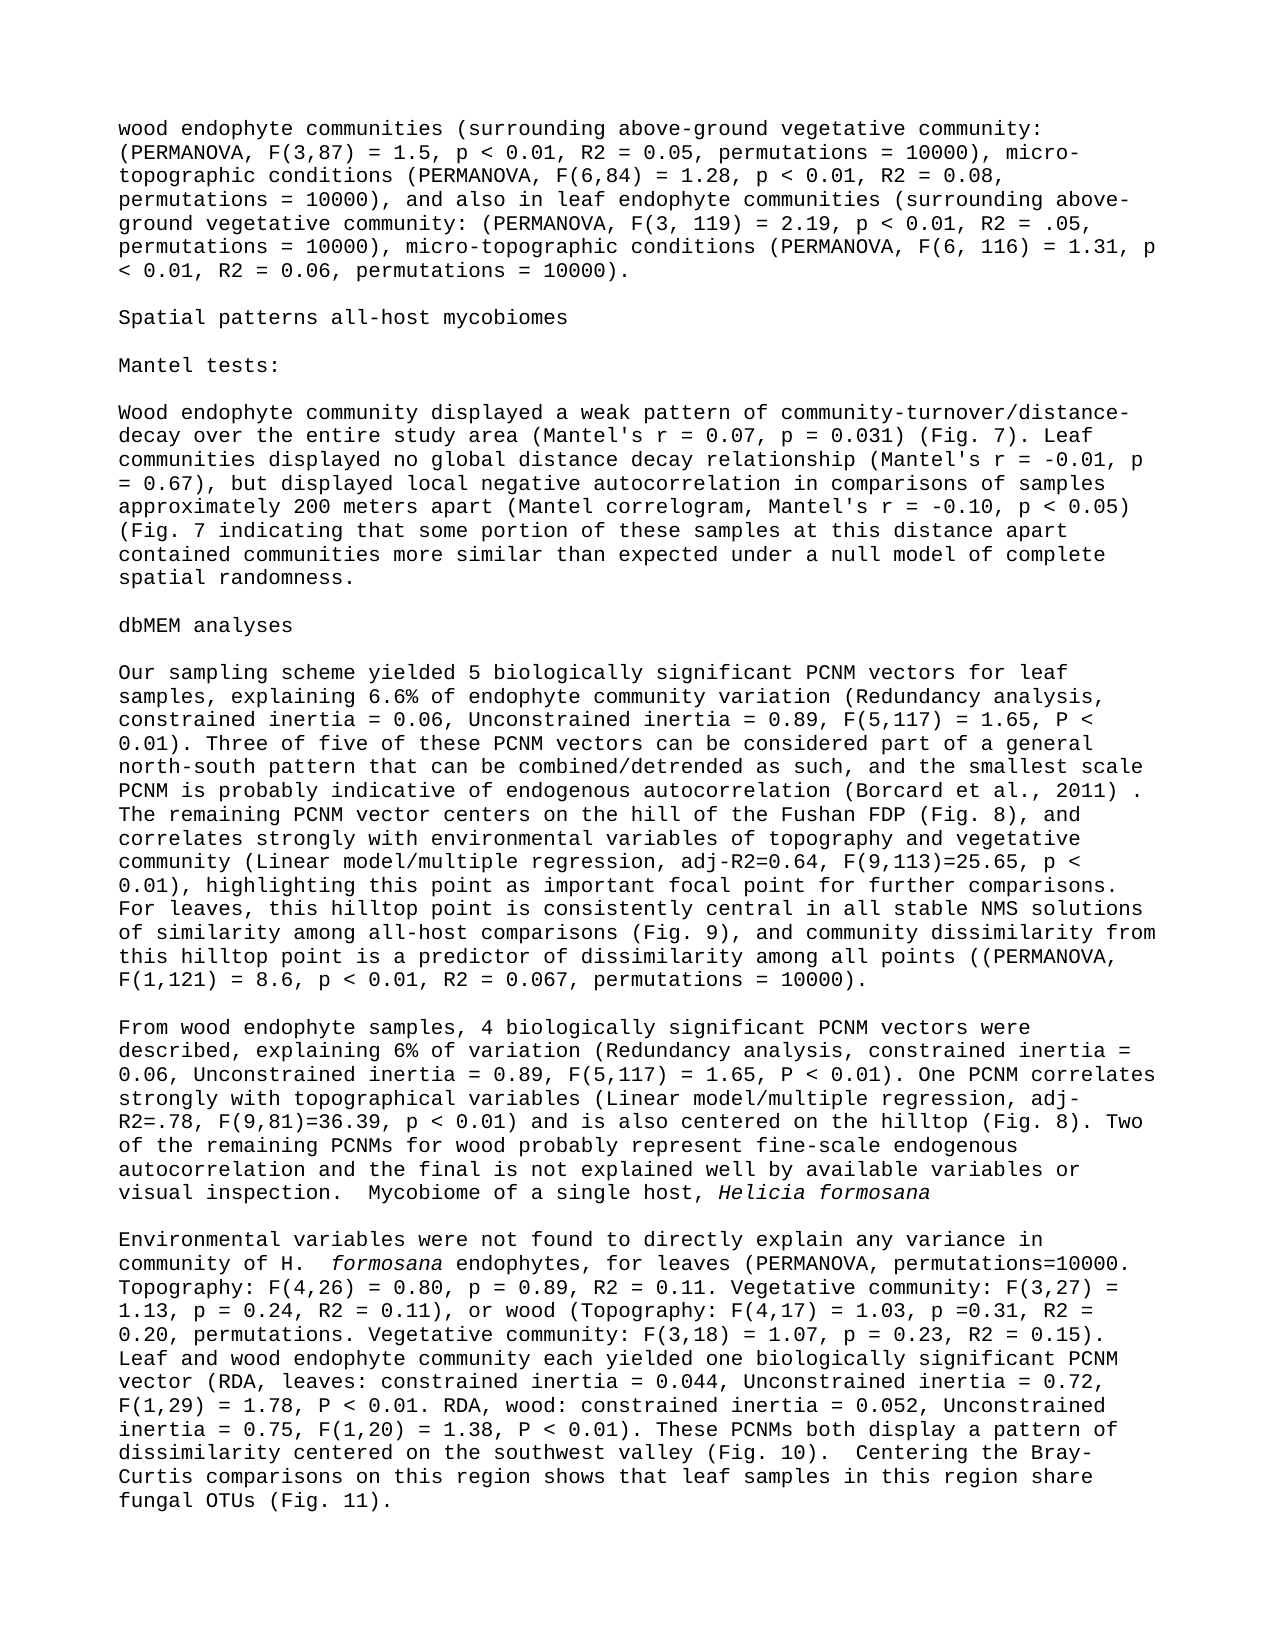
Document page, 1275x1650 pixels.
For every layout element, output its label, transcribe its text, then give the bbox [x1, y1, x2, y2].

text From wood endophyte samples, 4 biologically significant PCNM vectors were described, explaining 6% of variation (Redundancy analysis, constrained inertia = 0.06, Unconstrained inertia = 0.89, F(5,117) = 1.65, P < 0.01). One PCNM correlates strongly with topographical variables (Linear model/multiple regression, adj-R2=.78, F(9,81)=36.39, p < 0.01) and is also centered on the hilltop (Fig. 8). Two of the remaining PCNMs for wood probably represent fine-scale endogenous autocorrelation and the final is not explained well by available variables or visual inspection. Mycobiome of a single host, Helicia formosana [118, 1017, 1157, 1206]
text dbMEM analyses [118, 615, 1157, 638]
text wood endophyte communities (surrounding above-ground vegetative community: (PERMANOVA, F(3,87) = 1.5, p < 0.01, R2 = 0.05, permutations = 10000), micro-topographic conditions (PERMANOVA, F(6,84) = 1.28, p < 0.01, R2 = 0.08, permutations = 10000), and also in leaf endophyte communities (surrounding above-ground vegetative community: (PERMANOVA, F(3, 119) = 2.19, p < 0.01, R2 = .05, permutations = 10000), micro-topographic conditions (PERMANOVA, F(6, 116) = 1.31, p < 0.01, R2 = 0.06, permutations = 10000). [118, 118, 1157, 284]
text Spatial patterns all-host mycobiomes [118, 307, 1157, 331]
text Our sampling scheme yielded 5 biologically significant PCNM vectors for leaf samples, explaining 6.6% of endophyte community variation (Redundancy analysis, constrained inertia = 0.06, Unconstrained inertia = 0.89, F(5,117) = 1.65, P < 0.01). Three of five of these PCNM vectors can be considered part of a general north-south pattern that can be combined/detrended as such, and the smallest scale PCNM is probably indicative of endogenous autocorrelation (Borcard et al., 2011) . The remaining PCNM vector centers on the hill of the Fushan FDP (Fig. 8), and correlates strongly with environmental variables of topography and vegetative community (Linear model/multiple regression, adj-R2=0.64, F(9,113)=25.65, p < 0.01), highlighting this point as important focal point for further comparisons. For leaves, this hilltop point is consistently central in all stable NMS solutions of similarity among all-host comparisons (Fig. 9), and community dissimilarity from this hilltop point is a predictor of dissimilarity among all points ((PERMANOVA, F(1,121) = 8.6, p < 0.01, R2 = 0.067, permutations = 10000). [118, 662, 1157, 993]
text Mantel tests: [118, 354, 1157, 378]
text Wood endophyte community displayed a weak pattern of community-turnover/distance-decay over the entire study area (Mantel's r = 0.07, p = 0.031) (Fig. 7). Leaf communities displayed no global distance decay relationship (Mantel's r = -0.01, p = 0.67), but displayed local negative autocorrelation in comparisons of samples approximately 200 meters apart (Mantel correlogram, Mantel's r = -0.10, p < 0.05) (Fig. 7 indicating that some portion of these samples at this distance apart contained communities more similar than expected under a null model of complete spatial randomness. [118, 402, 1157, 591]
text Environmental variables were not found to directly explain any variance in community of H. formosana endophytes, for leaves (PERMANOVA, permutations=10000. Topography: F(4,26) = 0.80, p = 0.89, R2 = 0.11. Vegetative community: F(3,27) = 1.13, p = 0.24, R2 = 0.11), or wood (Topography: F(4,17) = 1.03, p =0.31, R2 = 0.20, permutations. Vegetative community: F(3,18) = 1.07, p = 0.23, R2 = 0.15). Leaf and wood endophyte community each yielded one biologically significant PCNM vector (RDA, leaves: constrained inertia = 0.044, Unconstrained inertia = 0.72, F(1,29) = 1.78, P < 0.01. RDA, wood: constrained inertia = 0.052, Unconstrained inertia = 0.75, F(1,20) = 1.38, P < 0.01). These PCNMs both display a pattern of dissimilarity centered on the southwest valley (Fig. 10). Centering the Bray-Curtis comparisons on this region shows that leaf samples in this region share fungal OTUs (Fig. 11). [118, 1229, 1157, 1513]
